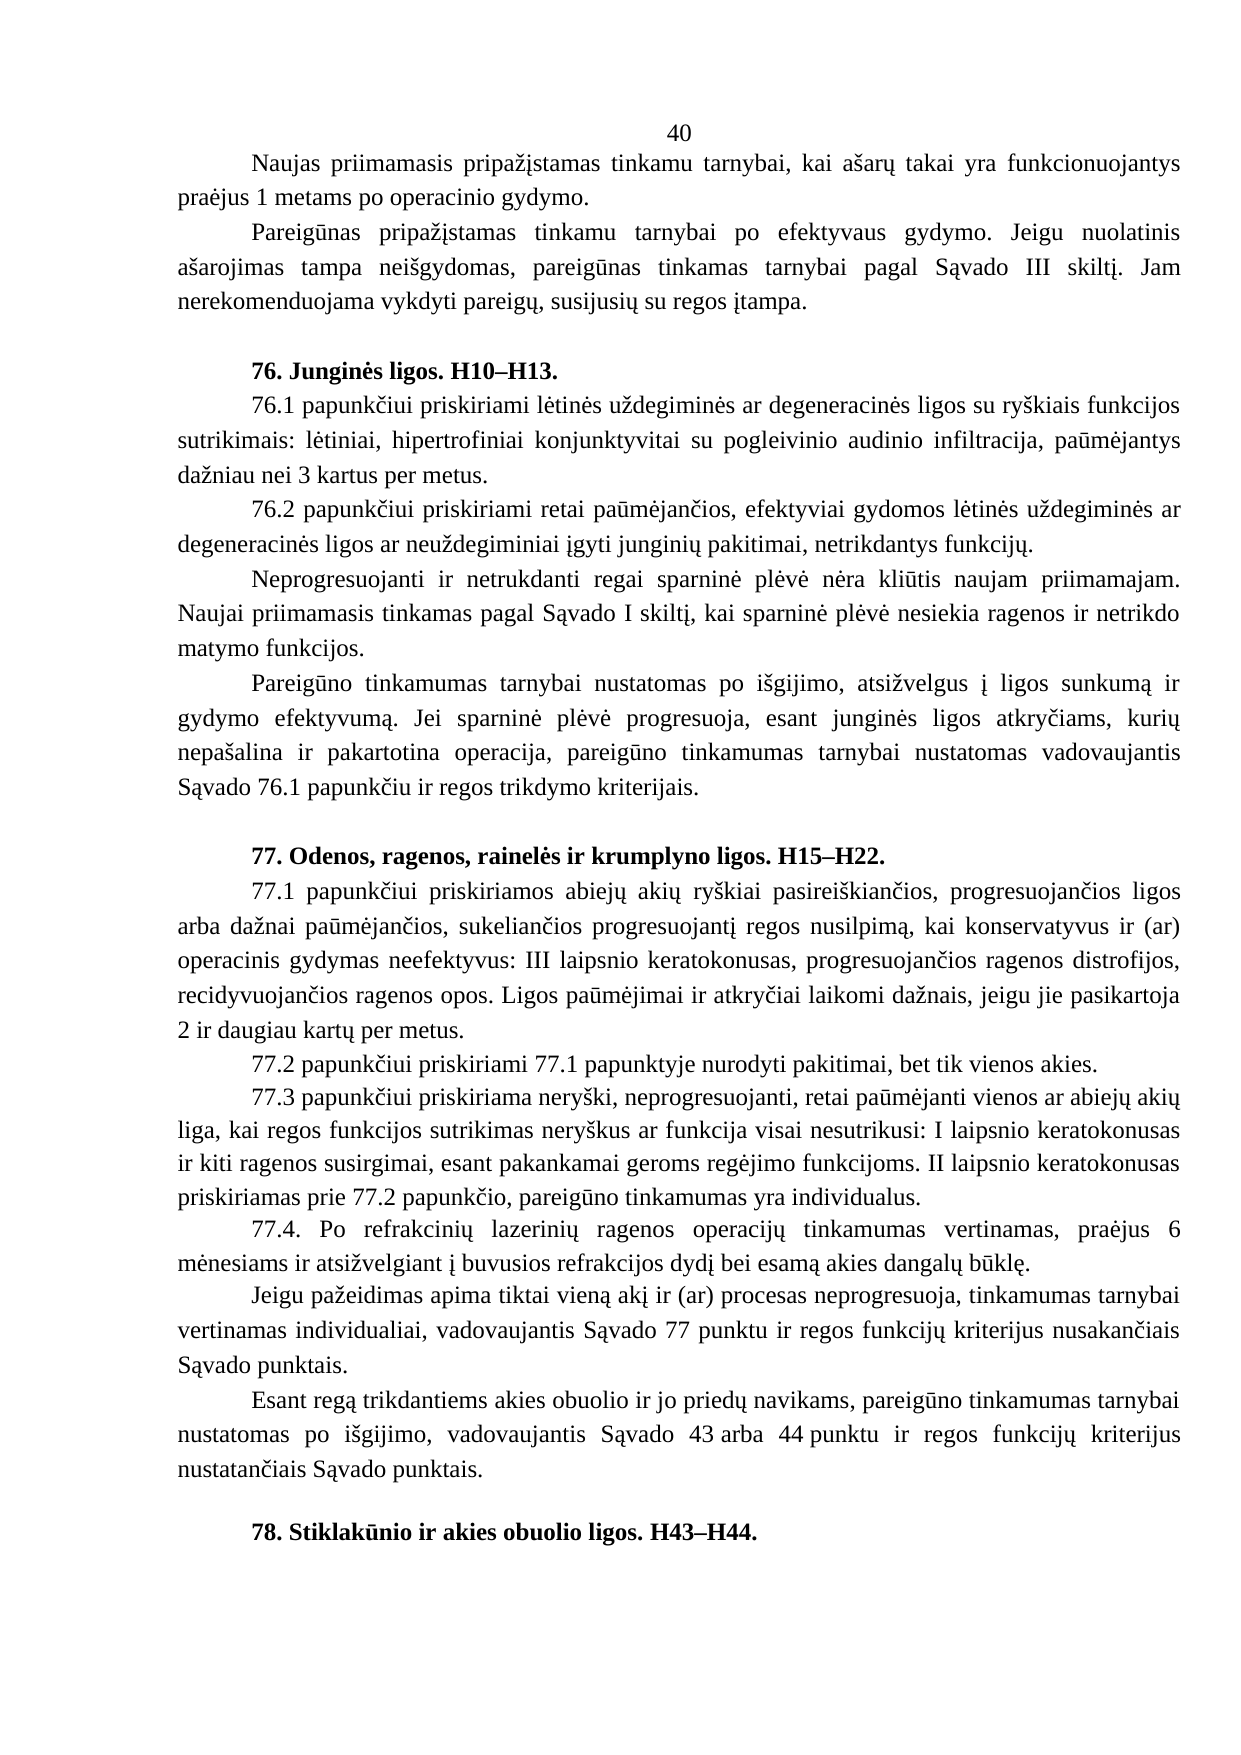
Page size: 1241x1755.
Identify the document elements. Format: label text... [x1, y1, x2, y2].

text 77.3 papunkčiui priskiriama neryški, neprogresuojanti, retai paūmėjanti vienos ar abiejų akių liga, kai regos funkcijos sutrikimas neryškus ar funkcija visai nesutrikusi: I laipsnio keratokonusas ir kiti ragenos susirgimai, esant pakankamai geroms regėjimo funkcijoms. II laipsnio keratokonusas priskiriamas prie 77.2 papunkčio, pareigūno tinkamumas yra individualus. [177, 1082, 1181, 1210]
text 77.1 papunkčiui priskiriamos abiejų akių ryškiai pasireiškiančios, progresuojančios ligos arba dažnai paūmėjančios, sukeliančios progresuojantį regos nusilpimą, kai konservatyvus ir (ar) operacinis gydymas neefektyvus: III laipsnio keratokonusas, progresuojančios ragenos distrofijos, recidyvuojančios ragenos opos. Ligos paūmėjimai ir atkryčiai laikomi dažnais, jeigu jie pasikartoja 2 ir daugiau kartų per metus. [177, 876, 1181, 1043]
text Pareigūnas pripažįstamas tinkamu tarnybai po efektyvaus gydymo. Jeigu nuolatinis ašarojimas tampa neišgydomas, pareigūnas tinkamas tarnybai pagal Sąvado III skiltį. Jam nerekomenduojama vykdyti pareigų, susijusių su regos įtampa. [177, 217, 1181, 315]
text 77. Odenos, ragenos, rainelės ir krumplyno ligos. H15–H22. [177, 841, 1181, 870]
text 76.2 papunkčiui priskiriami retai paūmėjančios, efektyviai gydomos lėtinės uždegiminės ar degeneracinės ligos ar neuždegiminiai įgyti junginių pakitimai, netrikdantys funkcijų. [177, 494, 1181, 558]
text Jeigu pažeidimas apima tiktai vieną akį ir (ar) procesas neprogresuoja, tinkamumas tarnybai vertinamas individualiai, vadovaujantis Sąvado 77 punktu ir regos funkcijų kriterijus nusakančiais Sąvado punktais. [177, 1281, 1181, 1379]
text 76. Junginės ligos. H10–H13. [177, 356, 1181, 384]
text Pareigūno tinkamumas tarnybai nustatomas po išgijimo, atsižvelgus į ligos sunkumą ir gydymo efektyvumą. Jei sparninė plėvė progresuoja, esant junginės ligos atkryčiams, kurių nepašalina ir pakartotina operacija, pareigūno tinkamumas tarnybai nustatomas vadovaujantis Sąvado 76.1 papunkčiu ir regos trikdymo kriterijais. [177, 668, 1181, 801]
text Esant regą trikdantiems akies obuolio ir jo priedų navikams, pareigūno tinkamumas tarnybai nustatomas po išgijimo, vadovaujantis Sąvado 43 arba 44 punktu ir regos funkcijų kriterijus nustatančiais Sąvado punktais. [177, 1385, 1181, 1483]
text Neprogresuojanti ir netrukdanti regai sparninė plėvė nėra kliūtis naujam priimamajam. Naujai priimamasis tinkamas pagal Sąvado I skiltį, kai sparninė plėvė nesiekia ragenos ir netrikdo matymo funkcijos. [177, 564, 1181, 662]
text 78. Stiklakūnio ir akies obuolio ligos. H43–H44. [177, 1517, 1181, 1546]
text 77.4. Po refrakcinių lazerinių ragenos operacijų tinkamumas vertinamas, praėjus 6 mėnesiams ir atsižvelgiant į buvusios refrakcijos dydį bei esamą akies dangalų būklę. [177, 1214, 1181, 1276]
text 76.1 papunkčiui priskiriami lėtinės uždegiminės ar degeneracinės ligos su ryškiais funkcijos sutrikimais: lėtiniai, hipertrofiniai konjunktyvitai su pogleivinio audinio infiltracija, paūmėjantys dažniau nei 3 kartus per metus. [177, 390, 1181, 488]
text Naujas priimamasis pripažįstamas tinkamu tarnybai, kai ašarų takai yra funkcionuojantys praėjus 1 metams po operacinio gydymo. [177, 148, 1181, 211]
text 77.2 papunkčiui priskiriami 77.1 papunktyje nurodyti pakitimai, bet tik vienos akies. [177, 1049, 1181, 1078]
